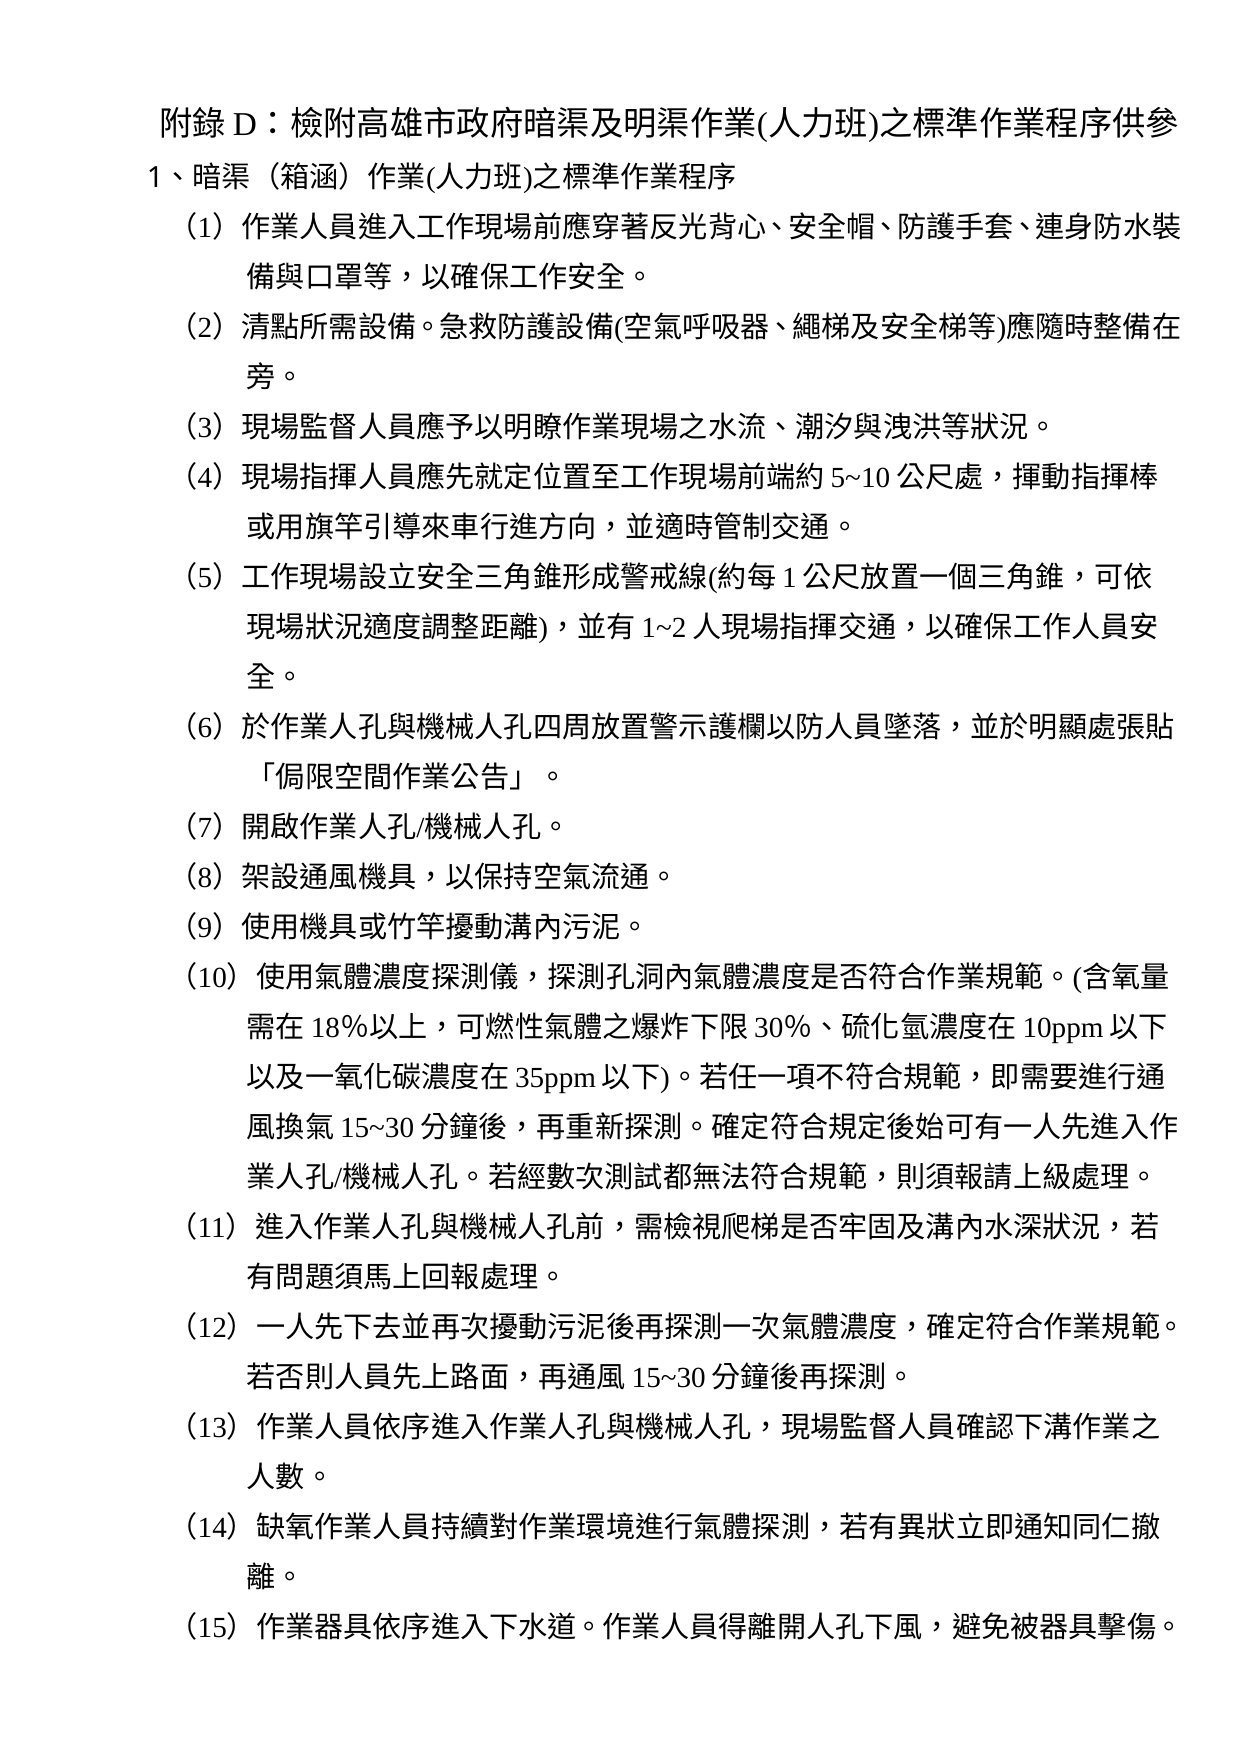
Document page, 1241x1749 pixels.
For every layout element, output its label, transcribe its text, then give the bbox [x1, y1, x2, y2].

text （11）進入作業人孔與機械人孔前，需檢視爬梯是否牢固及溝內水深狀況，若有問題須馬上回報處理。 [168, 1197, 1181, 1297]
text （5）工作現場設立安全三角錐形成警戒線(約每1公尺放置一個三角錐，可依現場狀況適度調整距離)，並有1~2人現場指揮交通，以確保工作人員安全。 [168, 547, 1181, 697]
text 1、暗渠（箱涵）作業(人力班)之標準作業程序 [59, 147, 1181, 197]
text 附錄D：檢附高雄市政府暗渠及明渠作業(人力班)之標準作業程序供參 [159, 85, 1181, 147]
text （13）作業人員依序進入作業人孔與機械人孔，現場監督人員確認下溝作業之人數。 [168, 1397, 1181, 1497]
text （6）於作業人孔與機械人孔四周放置警示護欄以防人員墜落，並於明顯處張貼「侷限空間作業公告」。 [168, 697, 1181, 797]
text （7）開啟作業人孔/機械人孔。 [168, 797, 1181, 847]
text （15）作業器具依序進入下水道。作業人員得離開人孔下風，避免被器具擊傷。 [168, 1597, 1181, 1647]
text （12）一人先下去並再次擾動污泥後再探測一次氣體濃度，確定符合作業規範。若否則人員先上路面，再通風15~30分鐘後再探測。 [168, 1297, 1181, 1397]
text （9）使用機具或竹竿擾動溝內污泥。 [168, 897, 1181, 947]
text （8）架設通風機具，以保持空氣流通。 [168, 847, 1181, 897]
text （1）作業人員進入工作現場前應穿著反光背心、安全帽、防護手套、連身防水裝備與口罩等，以確保工作安全。 [168, 197, 1181, 297]
text （2）清點所需設備。急救防護設備(空氣呼吸器、繩梯及安全梯等)應隨時整備在旁。 [168, 297, 1181, 397]
text （3）現場監督人員應予以明瞭作業現場之水流、潮汐與洩洪等狀況。 [168, 397, 1181, 447]
text （4）現場指揮人員應先就定位置至工作現場前端約5~10公尺處，揮動指揮棒或用旗竿引導來車行進方向，並適時管制交通。 [168, 447, 1181, 547]
text （14）缺氧作業人員持續對作業環境進行氣體探測，若有異狀立即通知同仁撤離。 [168, 1497, 1181, 1597]
text （10）使用氣體濃度探測儀，探測孔洞內氣體濃度是否符合作業規範。(含氧量需在18％以上，可燃性氣體之爆炸下限30％、硫化氫濃度在10ppm以下以及一氧化碳濃度在35ppm以下)。若任一項不符合規範，即需要進行通風換氣15~30分鐘後，再重新探測。確定符合規定後始可有一人先進入作業人孔/機械人孔。若經數次測試都無法符合規範，則須報請上級處理。 [168, 947, 1181, 1197]
